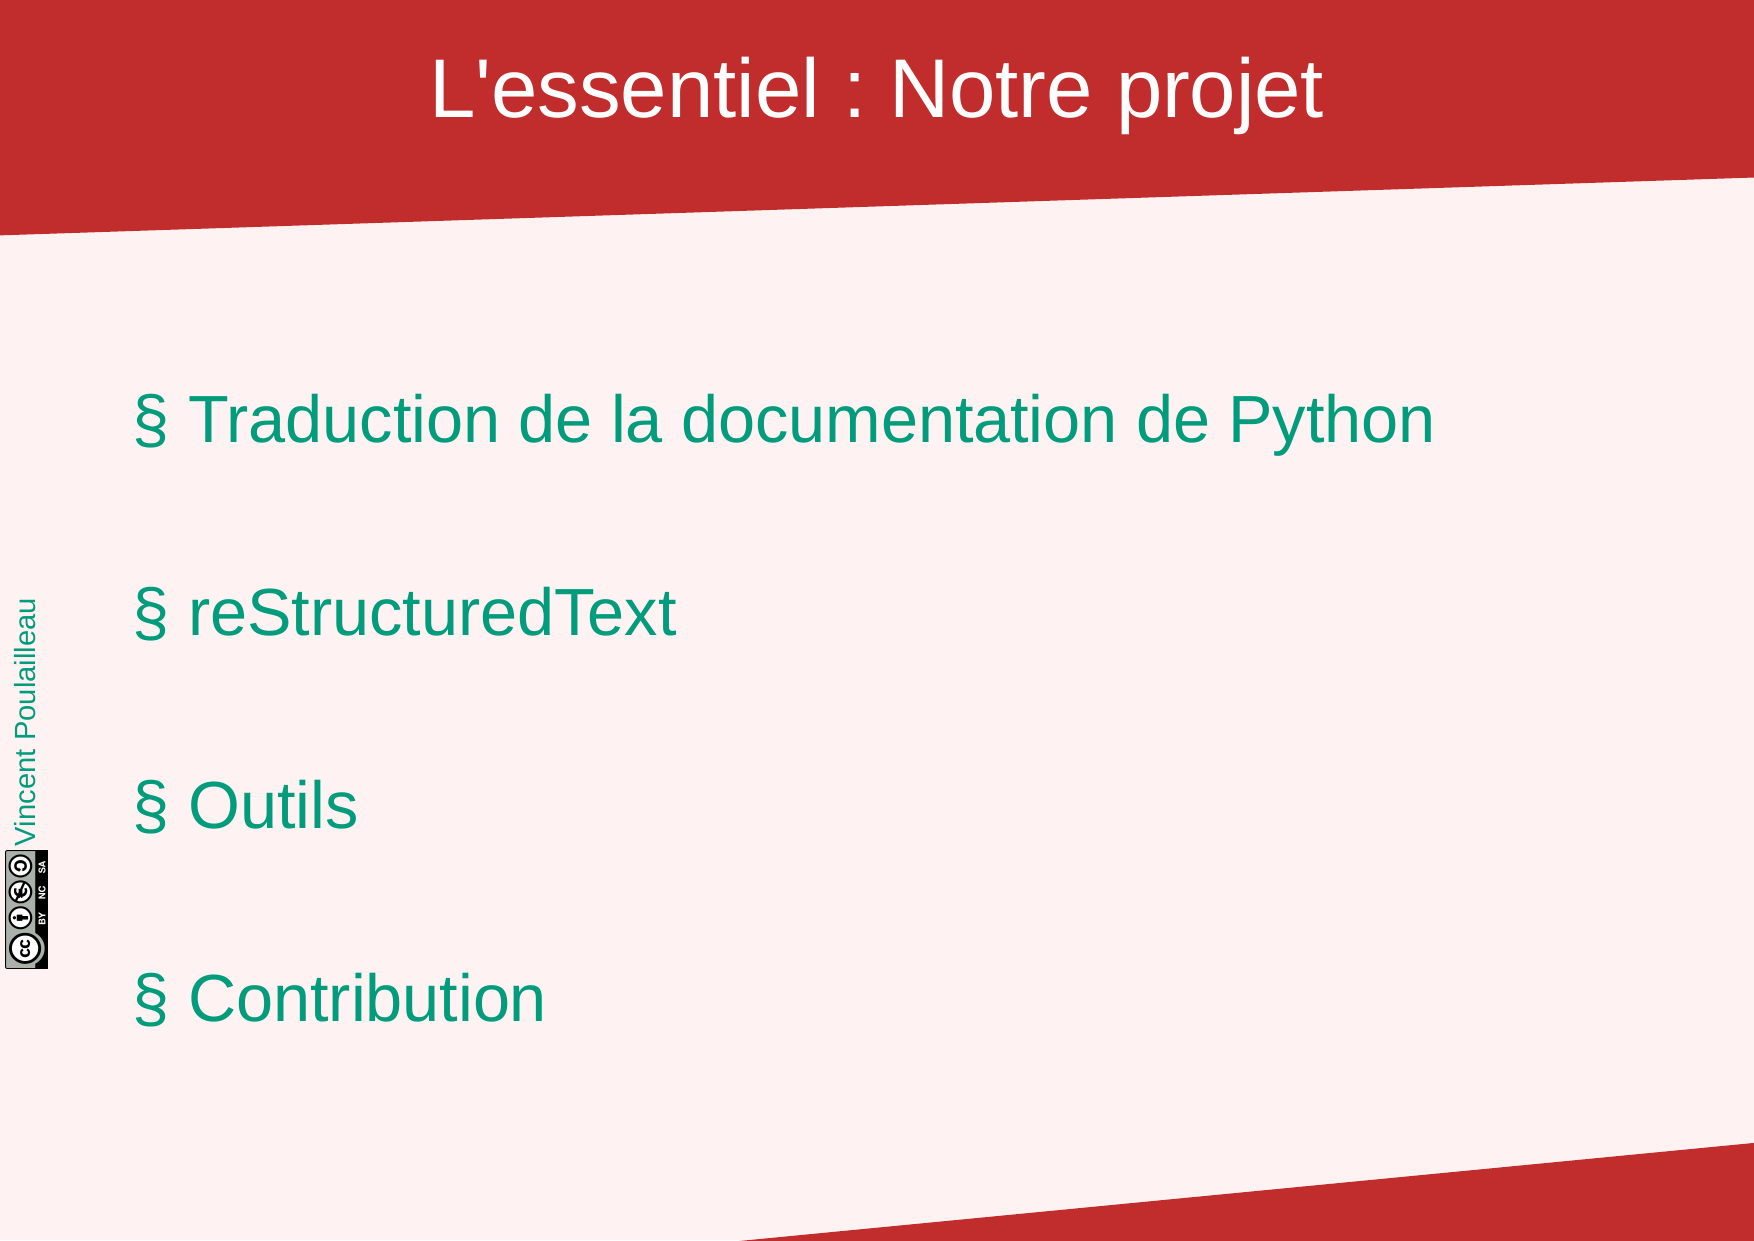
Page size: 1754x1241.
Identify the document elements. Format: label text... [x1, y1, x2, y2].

text_box [739, 1142, 1754, 1241]
picture [5, 850, 48, 969]
text_box L'essentiel : Notre projet [0, 0, 1754, 178]
text_box © 2019 Vincent Poulailleau [1, 448, 61, 1099]
text_box [0, 178, 1740, 236]
text_box § Traduction de la documentation de Python § reStructuredText § Outils § Contribution [0, 178, 1754, 1241]
